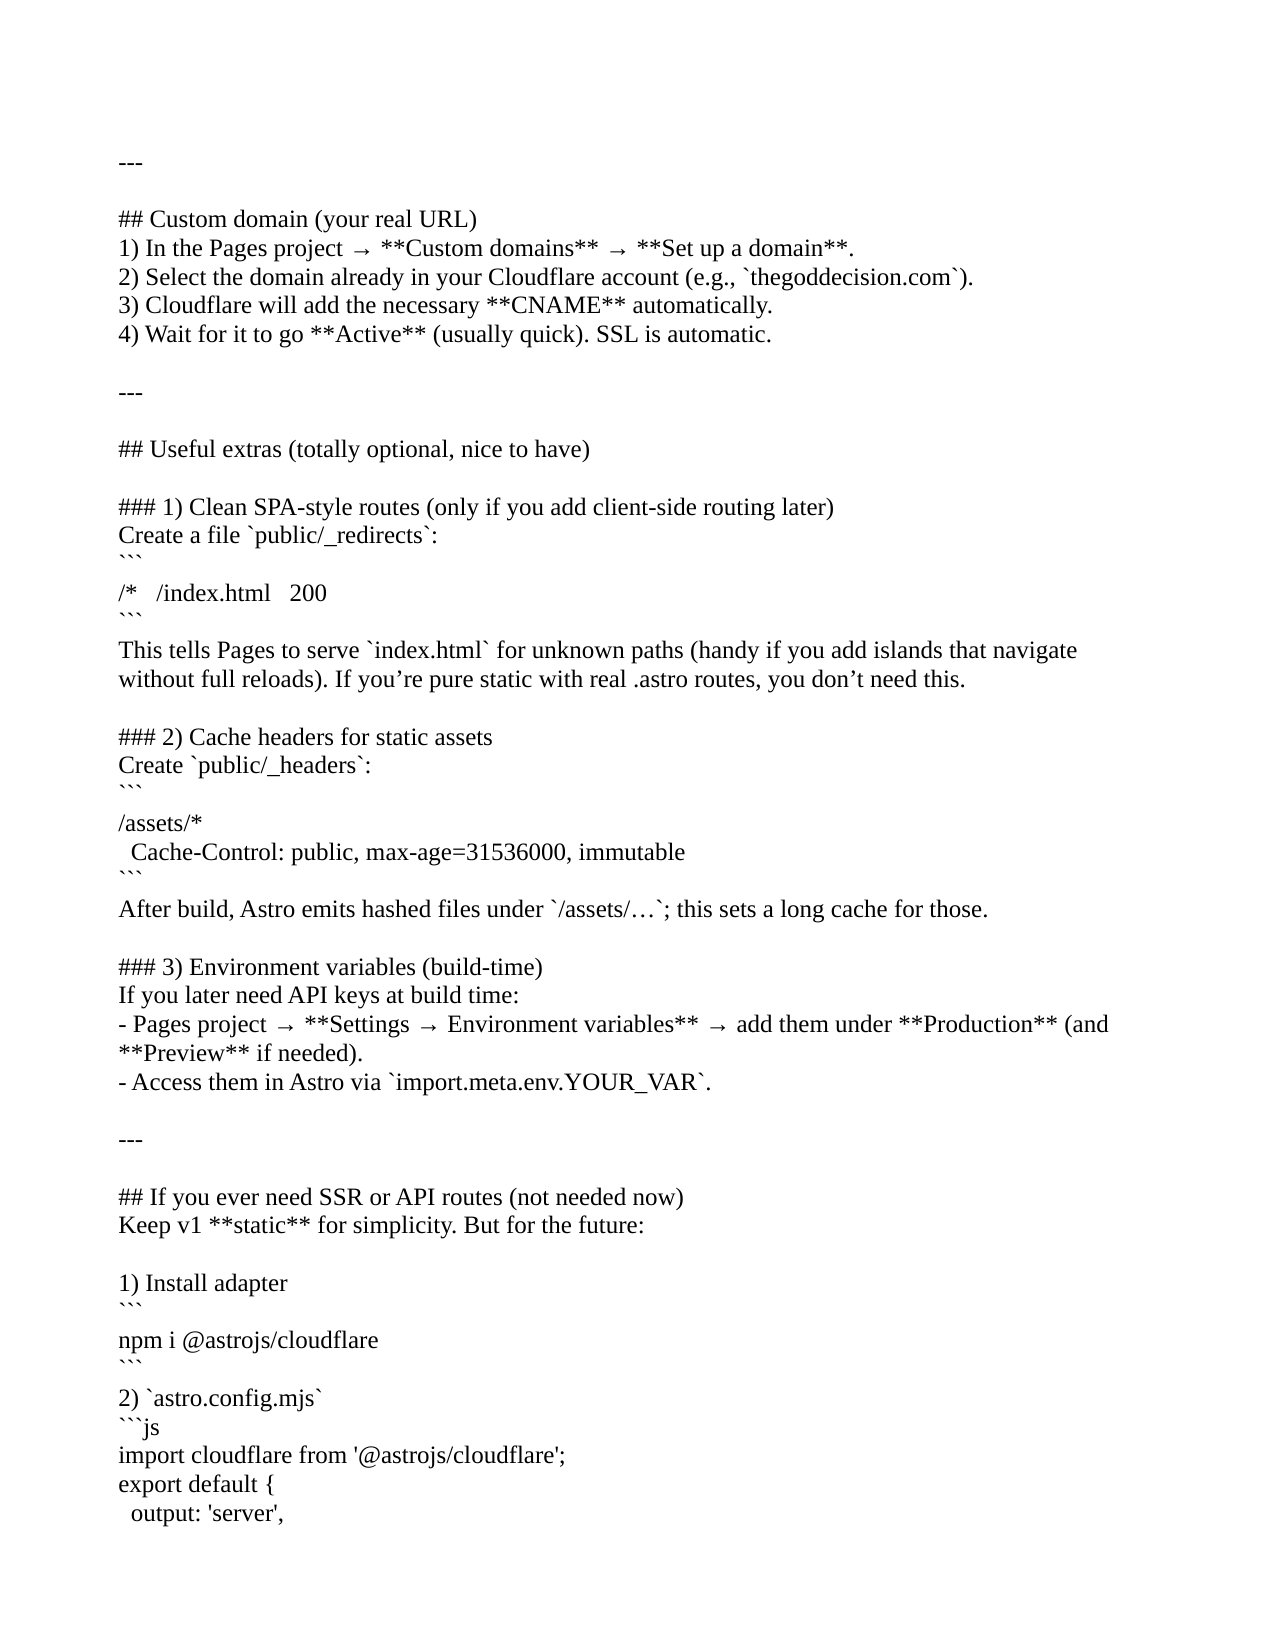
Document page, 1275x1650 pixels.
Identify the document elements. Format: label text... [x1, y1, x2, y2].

text /assets/* [118, 808, 1157, 837]
text 2) Select the domain already in your Cloudflare account (e.g., `thegoddecision.com`). [118, 262, 1157, 291]
text 2) `astro.config.mjs` [118, 1383, 1157, 1412]
text 1) Install adapter [118, 1268, 1157, 1297]
text npm i @astrojs/cloudflare [118, 1326, 1157, 1354]
text ## If you ever need SSR or API routes (not needed now) [118, 1182, 1157, 1211]
text ### 1) Clean SPA-style routes (only if you add client-side routing later) [118, 492, 1157, 521]
text ``` [118, 549, 1157, 578]
text ### 3) Environment variables (build-time) [118, 952, 1157, 981]
text ``` [118, 866, 1157, 894]
text ``` [118, 779, 1157, 808]
text 1) In the Pages project → **Custom domains** → **Set up a domain**. [118, 233, 1157, 262]
text Keep v1 **static** for simplicity. But for the future: [118, 1211, 1157, 1239]
text This tells Pages to serve `index.html` for unknown paths (handy if you add islands that navigate without full reloads). If you’re pure static with real .astro routes, you don’t need this. [118, 636, 1157, 693]
text If you later need API keys at build time: [118, 981, 1157, 1009]
text --- [118, 147, 1157, 176]
text ``` [118, 607, 1157, 636]
text /* /index.html 200 [118, 578, 1157, 607]
text ## Useful extras (totally optional, nice to have) [118, 434, 1157, 463]
text --- [118, 377, 1157, 406]
text - Pages project → **Settings → Environment variables** → add them under **Production** (and **Preview** if needed). [118, 1009, 1157, 1067]
text - Access them in Astro via `import.meta.env.YOUR_VAR`. [118, 1067, 1157, 1096]
text 4) Wait for it to go **Active** (usually quick). SSL is automatic. [118, 319, 1157, 348]
text 3) Cloudflare will add the necessary **CNAME** automatically. [118, 291, 1157, 319]
text After build, Astro emits hashed files under `/assets/…`; this sets a long cache for those. [118, 894, 1157, 923]
text --- [118, 1124, 1157, 1153]
text Create a file `public/_redirects`: [118, 521, 1157, 549]
text export default { [118, 1469, 1157, 1498]
text output: 'server', [118, 1498, 1157, 1527]
text ### 2) Cache headers for static assets [118, 722, 1157, 751]
text ```js [118, 1412, 1157, 1441]
text ``` [118, 1354, 1157, 1383]
text ## Custom domain (your real URL) [118, 204, 1157, 233]
text Create `public/_headers`: [118, 751, 1157, 779]
text import cloudflare from '@astrojs/cloudflare'; [118, 1441, 1157, 1469]
text Cache-Control: public, max-age=31536000, immutable [118, 837, 1157, 866]
text ``` [118, 1297, 1157, 1326]
